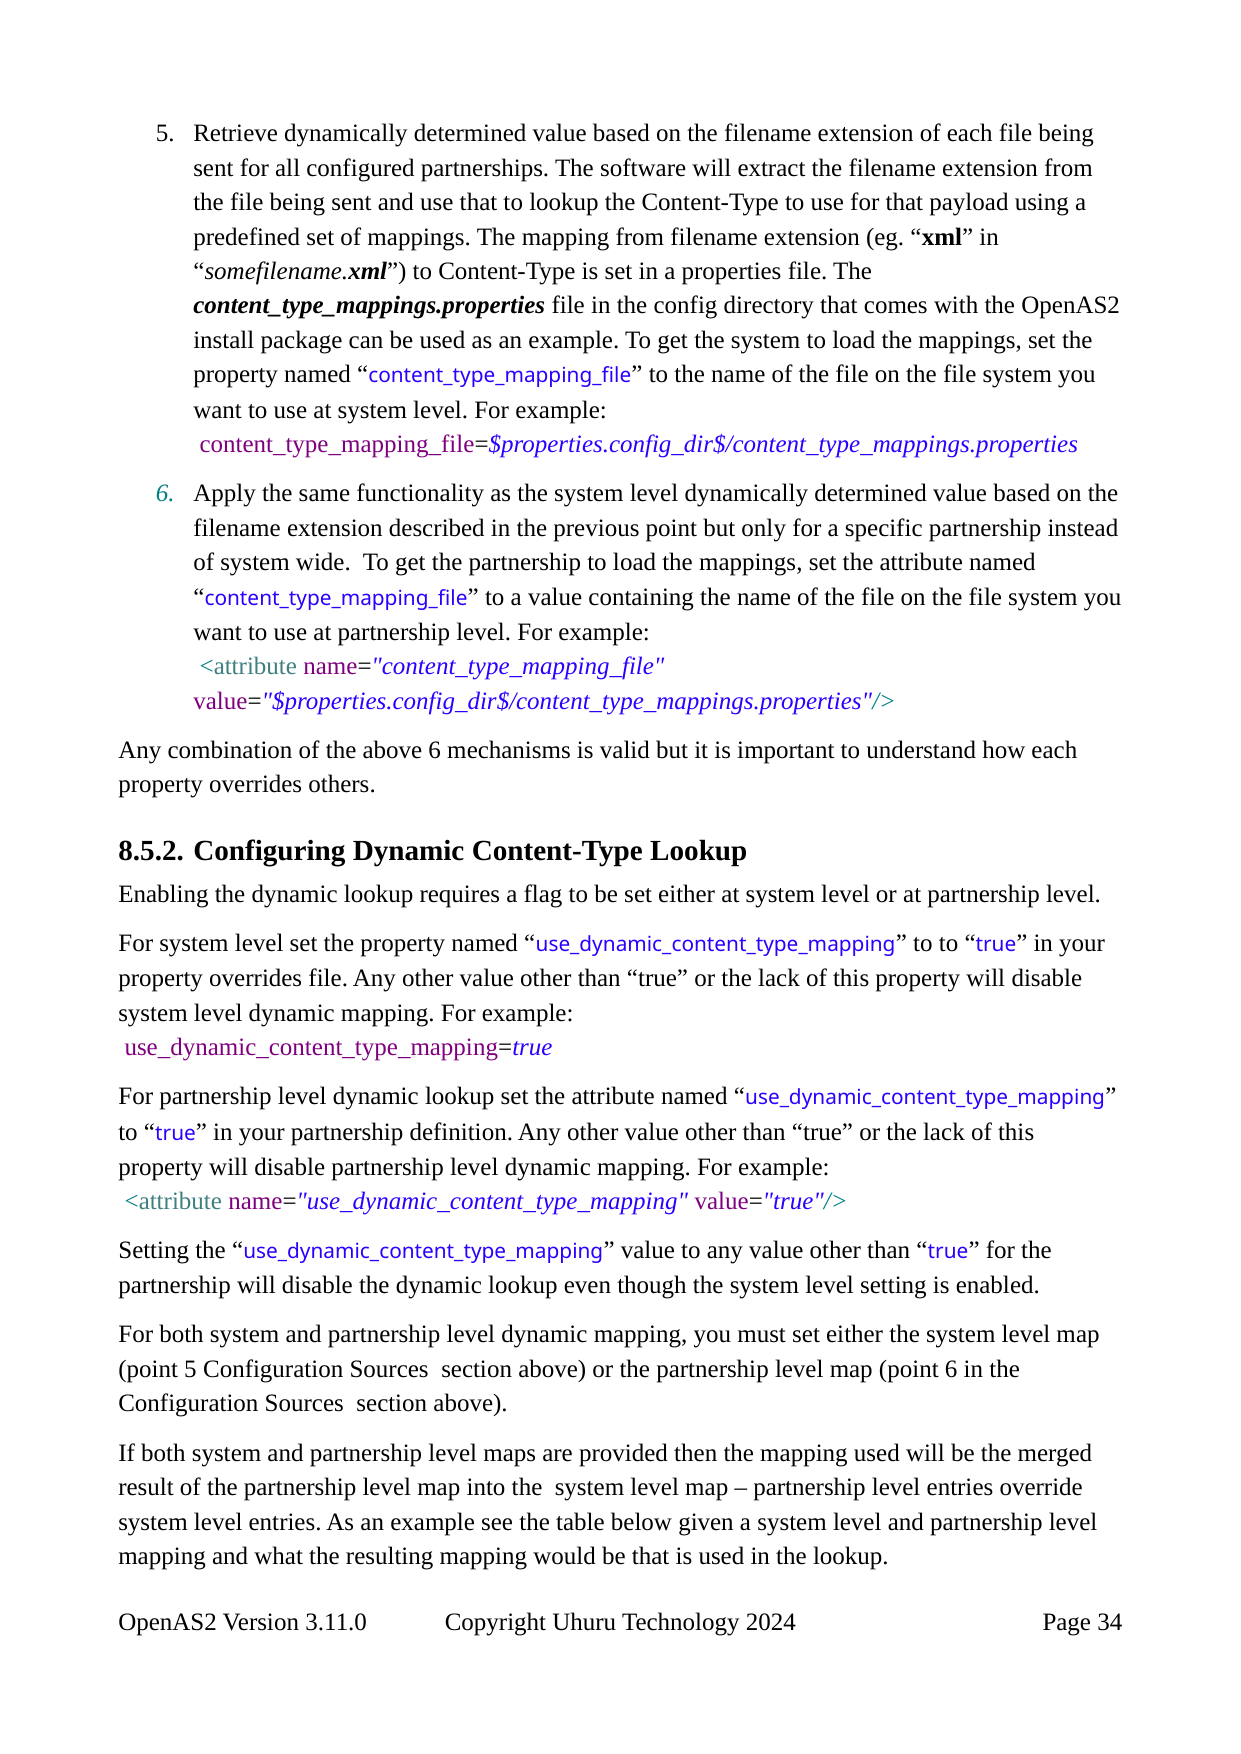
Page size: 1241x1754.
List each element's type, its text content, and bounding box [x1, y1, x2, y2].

text Any combination of the above 6 mechanisms is valid but it is important to understand how each property overrides others. [118, 735, 1122, 798]
list Retrieve dynamically determined value based on the filename extension of each file being sent for all configured partnerships. The software will extract the filename extension from the file being sent and use that to lookup the Content-Type to use for that payload using a predefined set of mappings. The mapping from filename extension (eg. “xml” in “somefilename.xml”) to Content-Type is set in a properties file. The content_type_mappings.properties file in the config directory that comes with the OpenAS2 install package can be used as an example. To get the system to load the mappings, set the property named “content_type_mapping_file” to the name of the file on the file system you want to use at system level. For example: content_type_mapping_file=$properties.config_dir$/content_type_mappings.properties [156, 118, 1122, 458]
list Apply the same functionality as the system level dynamically determined value based on the filename extension described in the previous point but only for a specific partnership instead of system wide. To get the partnership to load the mappings, set the attribute named “content_type_mapping_file” to a value containing the name of the file on the file system you want to use at partnership level. For example: <attribute name="content_type_mapping_file" value="$properties.config_dir$/content_type_mappings.properties"/> [156, 478, 1122, 714]
subtitle Configuring Dynamic Content-Type Lookup [118, 833, 1122, 867]
text Enabling the dynamic lookup requires a flag to be set either at system level or at partnership level. [118, 879, 1122, 908]
text If both system and partnership level maps are provided then the mapping used will be the merged result of the partnership level map into the system level map – partnership level entries override system level entries. As an example see the table below given a system level and partnership level mapping and what the resulting mapping would be that is used in the lookup. [118, 1438, 1122, 1570]
text For partnership level dynamic lookup set the attribute named “use_dynamic_content_type_mapping” to “true” in your partnership definition. Any other value other than “true” or the lack of this property will disable partnership level dynamic mapping. For example: <attribute name="use_dynamic_content_type_mapping" value="true"/> [118, 1081, 1122, 1215]
text For system level set the property named “use_dynamic_content_type_mapping” to to “true” in your property overrides file. Any other value other than “true” or the lack of this property will disable system level dynamic mapping. For example: use_dynamic_content_type_mapping=true [118, 928, 1122, 1061]
text Setting the “use_dynamic_content_type_mapping” value to any value other than “true” for the partnership will disable the dynamic lookup even though the system level setting is enabled. [118, 1235, 1122, 1299]
text For both system and partnership level dynamic mapping, you must set either the system level map (point 5 Configuration Sources section above) or the partnership level map (point 6 in the Configuration Sources section above). [118, 1319, 1122, 1417]
